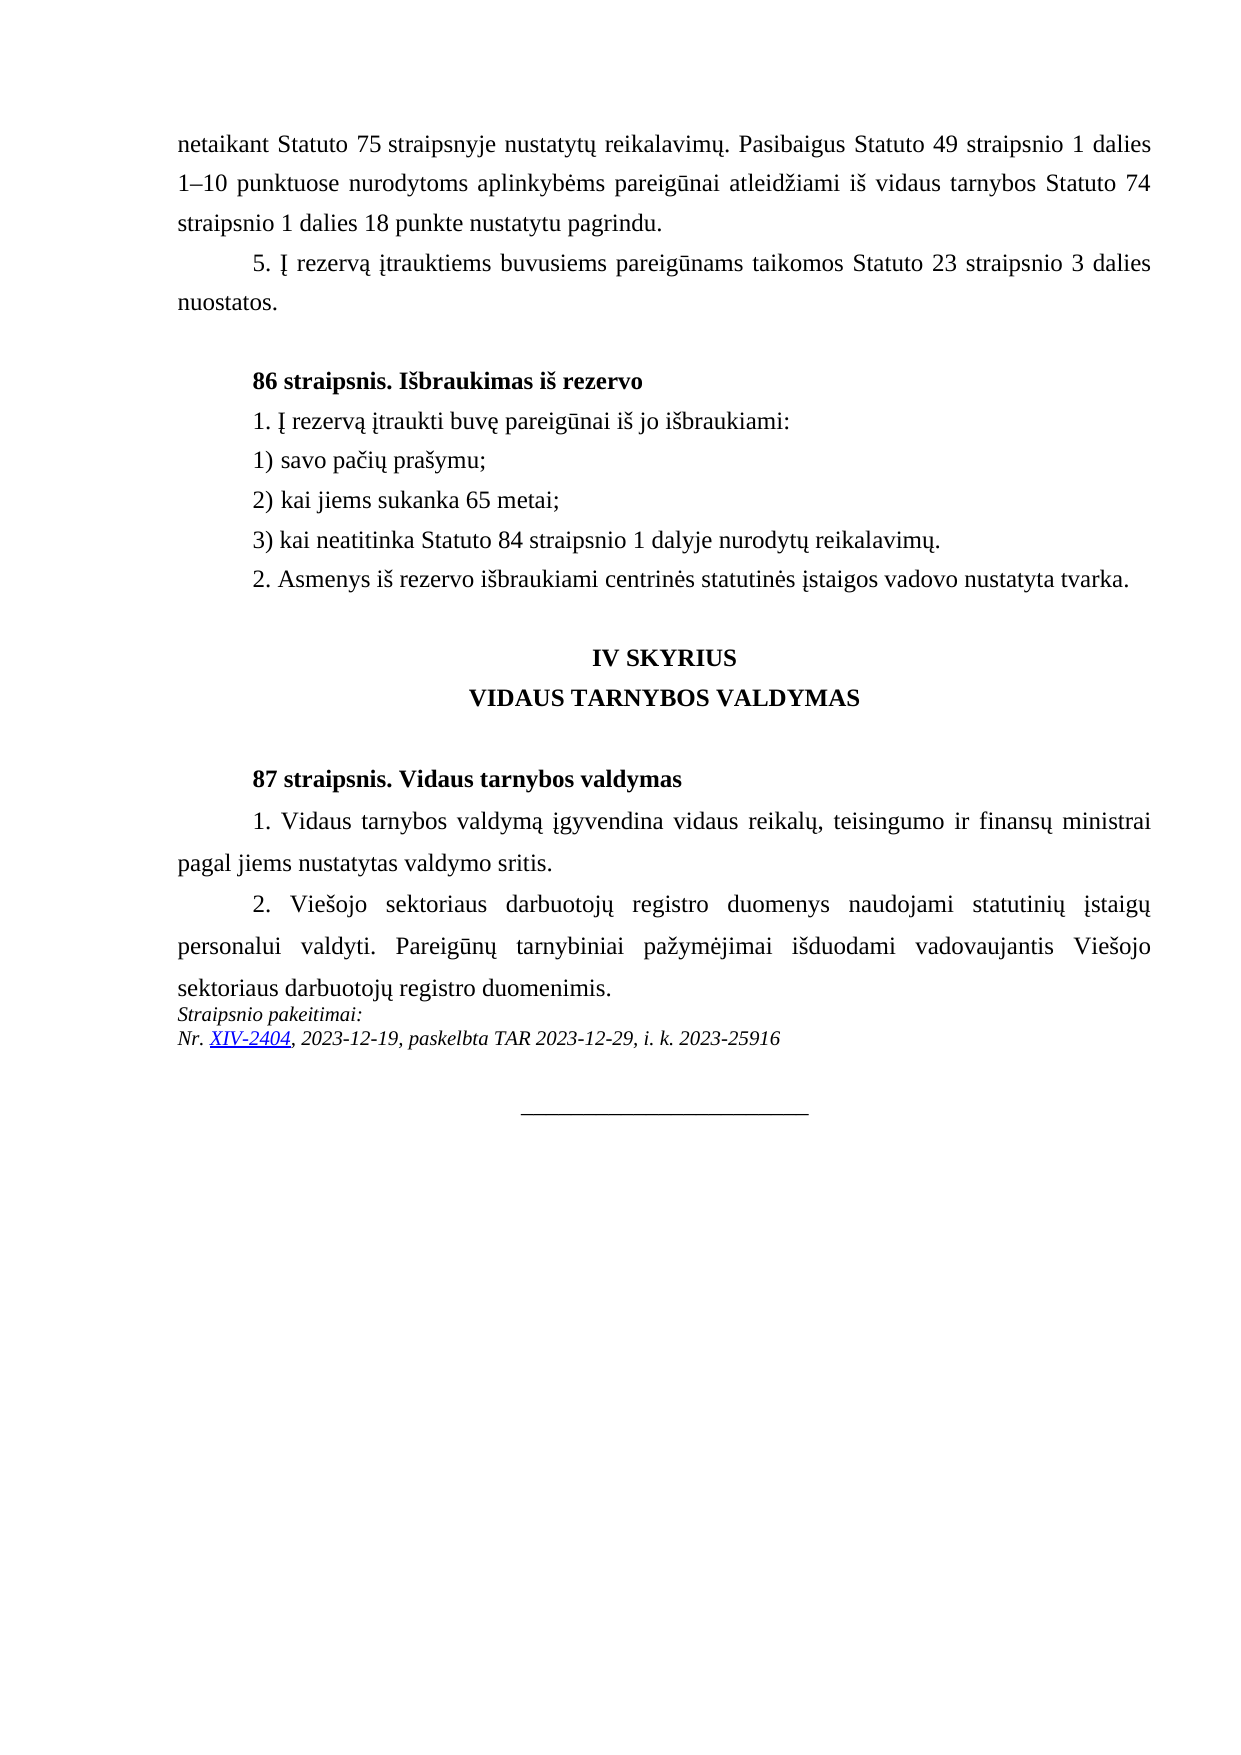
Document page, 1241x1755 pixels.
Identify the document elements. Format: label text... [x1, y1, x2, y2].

text 2. Viešojo sektoriaus darbuotojų registro duomenys naudojami statutinių įstaigų personalui valdyti. Pareigūnų tarnybiniai pažymėjimai išduodami vadovaujantis Viešojo sektoriaus darbuotojų registro duomenimis. [177, 876, 1152, 1001]
text 3) kai neatitinka Statuto 84 straipsnio 1 dalyje nurodytų reikalavimų. [177, 514, 1152, 553]
text 1. Į rezervą įtraukti buvę pareigūnai iš jo išbraukiami: [177, 395, 1152, 435]
text netaikant Statuto 75 straipsnyje nustatytų reikalavimų. Pasibaigus Statuto 49 straipsnio 1 dalies 1–10 punktuose nurodytoms aplinkybėms pareigūnai atleidžiami iš vidaus tarnybos Statuto 74 straipsnio 1 dalies 18 punkte nustatytu pagrindu. [177, 118, 1152, 237]
text _______________________ [177, 1078, 1152, 1118]
text 86 straipsnis. Išbraukimas iš rezervo [177, 356, 1152, 395]
text Straipsnio pakeitimai: [177, 1001, 1152, 1026]
text 1) savo pačių prašymu; [177, 435, 1152, 474]
text 5. Į rezervą įtrauktiems buvusiems pareigūnams taikomos Statuto 23 straipsnio 3 dalies nuostatos. [177, 237, 1152, 316]
text VIDAUS TARNYBOS VALDYMAS [177, 672, 1152, 712]
text Nr. XIV-2404, 2023-12-19, paskelbta TAR 2023-12-29, i. k. 2023-25916 [177, 1026, 1152, 1049]
text 1. Vidaus tarnybos valdymą įgyvendina vidaus reikalų, teisingumo ir finansų ministrai pagal jiems nustatytas valdymo sritis. [177, 793, 1152, 876]
text 2) kai jiems sukanka 65 metai; [177, 474, 1152, 514]
text 2. Asmenys iš rezervo išbraukiami centrinės statutinės įstaigos vadovo nustatyta tvarka. [177, 553, 1152, 593]
text 87 straipsnis. Vidaus tarnybos valdymas [177, 751, 1152, 793]
text IV SKYRIUS [177, 633, 1152, 672]
